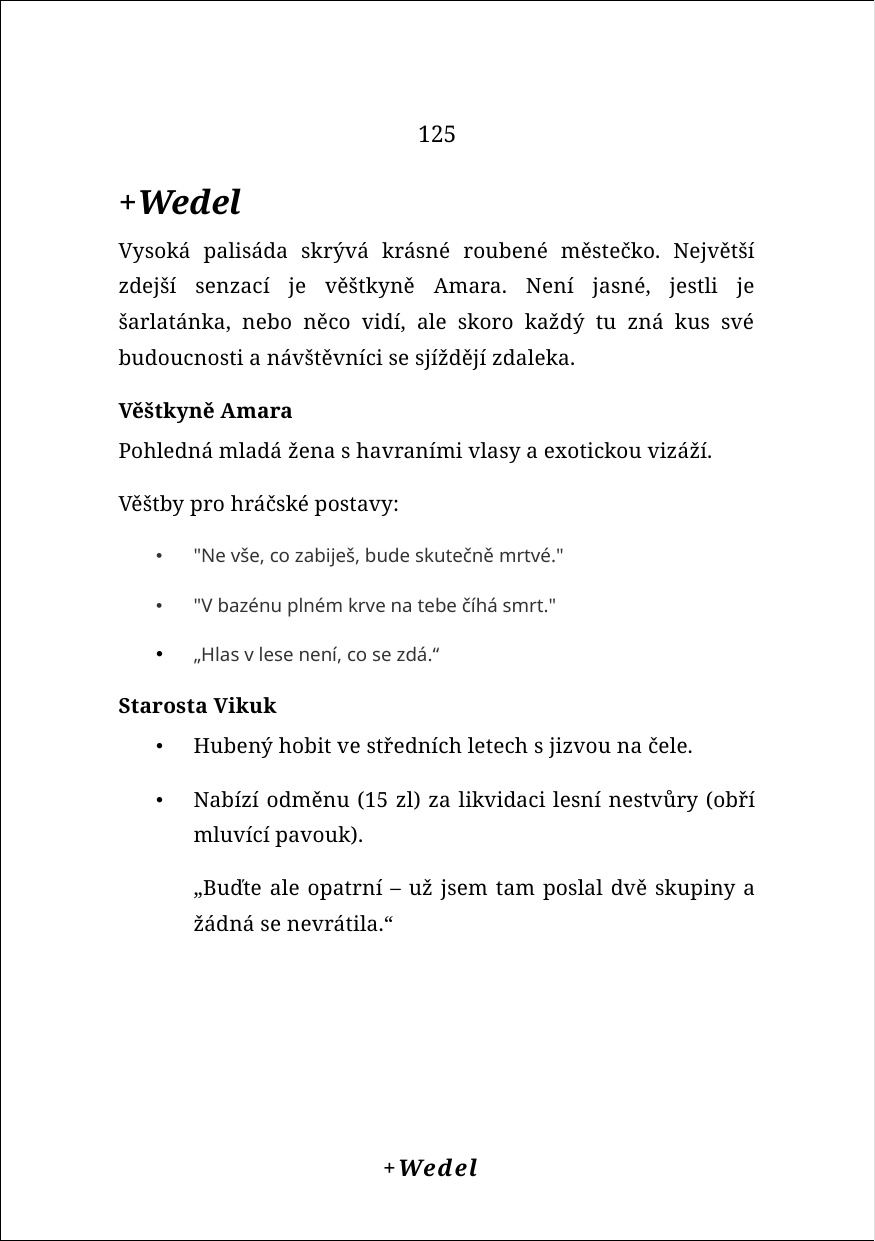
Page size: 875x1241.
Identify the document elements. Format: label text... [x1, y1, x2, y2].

list Nabízí odměnu (15 zl) za likvidaci lesní nestvůry (obří mluvící pavouk). [156, 785, 756, 849]
subtitle Věštkyně Amara [118, 396, 756, 424]
text Vysoká palisáda skrývá krásné roubené městečko. Největší zdejší senzací je věštkyně Amara. Není jasné, jestli je šarlatánka, nebo něco vidí, ale skoro každý tu zná kus své budoucnosti a návštěvníci se sjíždějí zdaleka. [118, 236, 756, 371]
text Pohledná mladá žena s havraními vlasy a exotickou vizáží. [118, 436, 756, 464]
list "V bazénu plném krve na tebe číhá smrt." [156, 592, 756, 618]
subtitle +Wedel [118, 179, 756, 224]
list „Hlas v lese není, co se zdá.“ [156, 642, 756, 667]
list „Buďte ale opatrní – už jsem tam poslal dvě skupiny a žádná se nevrátila.“ [156, 873, 756, 937]
list "Ne vše, co zabiješ, bude skutečně mrtvé." [156, 543, 756, 568]
list Hubený hobit ve středních letech s jizvou na čele. [156, 732, 756, 760]
text Věštby pro hráčské postavy: [118, 489, 756, 518]
subtitle Starosta Vikuk [118, 691, 756, 720]
